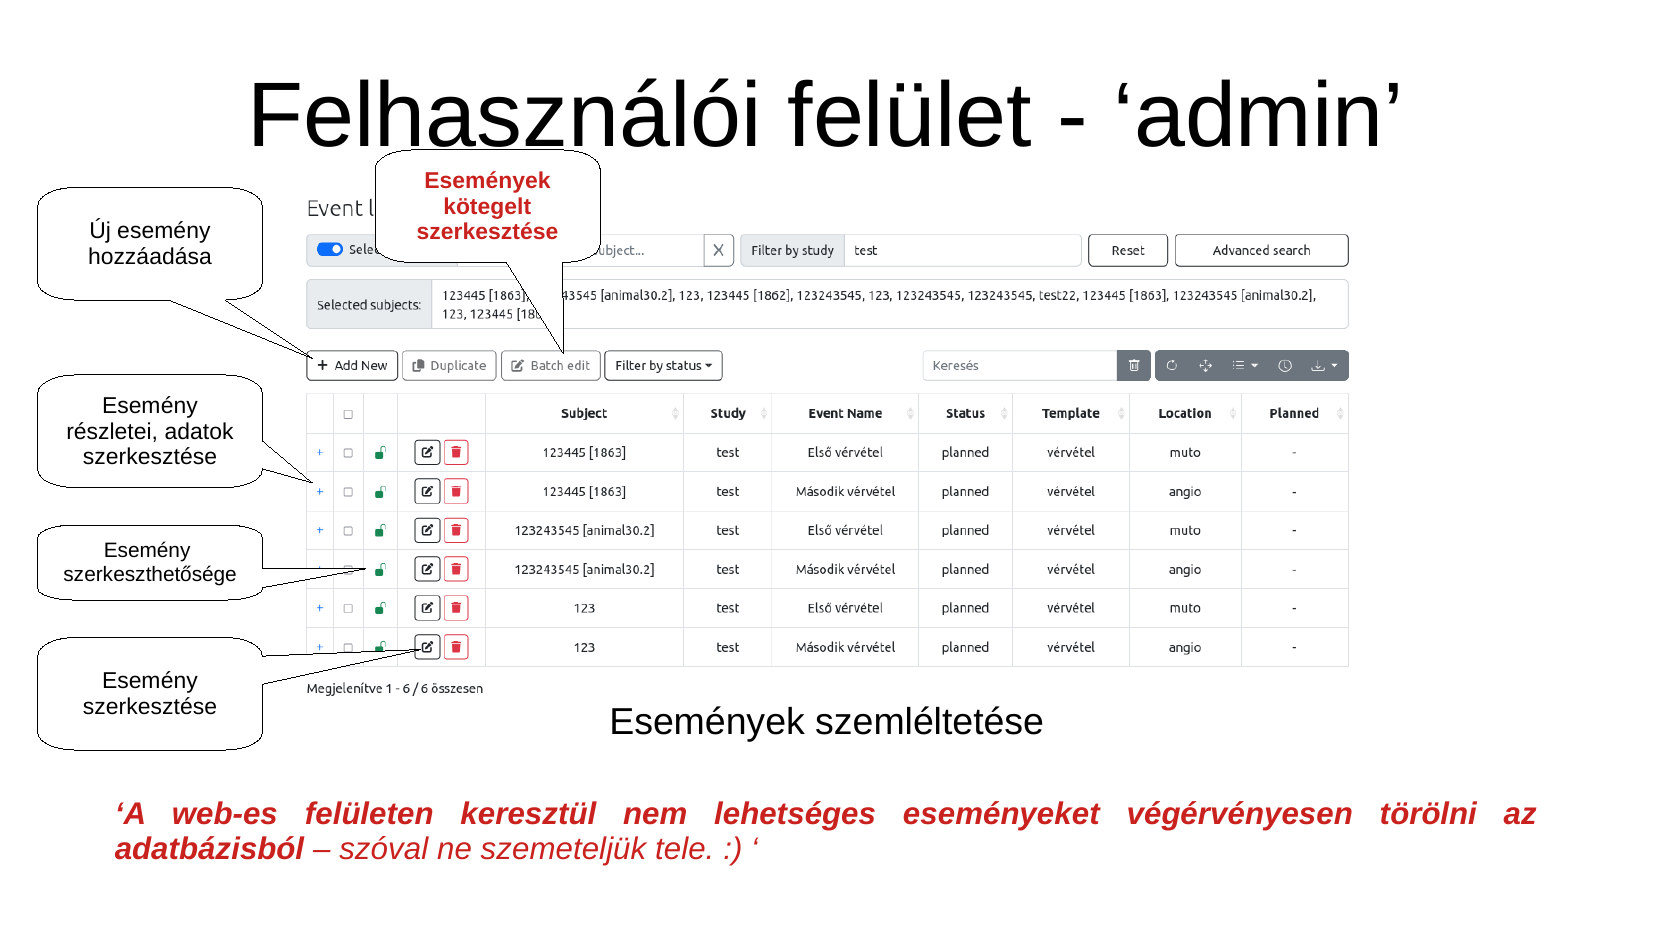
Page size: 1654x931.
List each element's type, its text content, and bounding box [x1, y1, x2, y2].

text_box Események kötegelt szerkesztése [375, 149, 601, 354]
text_box Esemény szerkesztése [37, 637, 421, 751]
text_box Esemény részletei, adatok szerkesztése [37, 374, 313, 488]
picture [293, 192, 1360, 705]
text_box Esemény szerkeszthetősége [37, 525, 366, 601]
text_box Új esemény hozzáadása [37, 187, 313, 359]
title Felhasználói felület - ‘admin’ [82, 37, 1571, 193]
text_box ‘A web-es felületen keresztül nem lehetséges eseményeket végérvényesen törölni az adatbázisból – szóval ne szemeteljük tele. :) ‘ [99, 788, 1554, 931]
